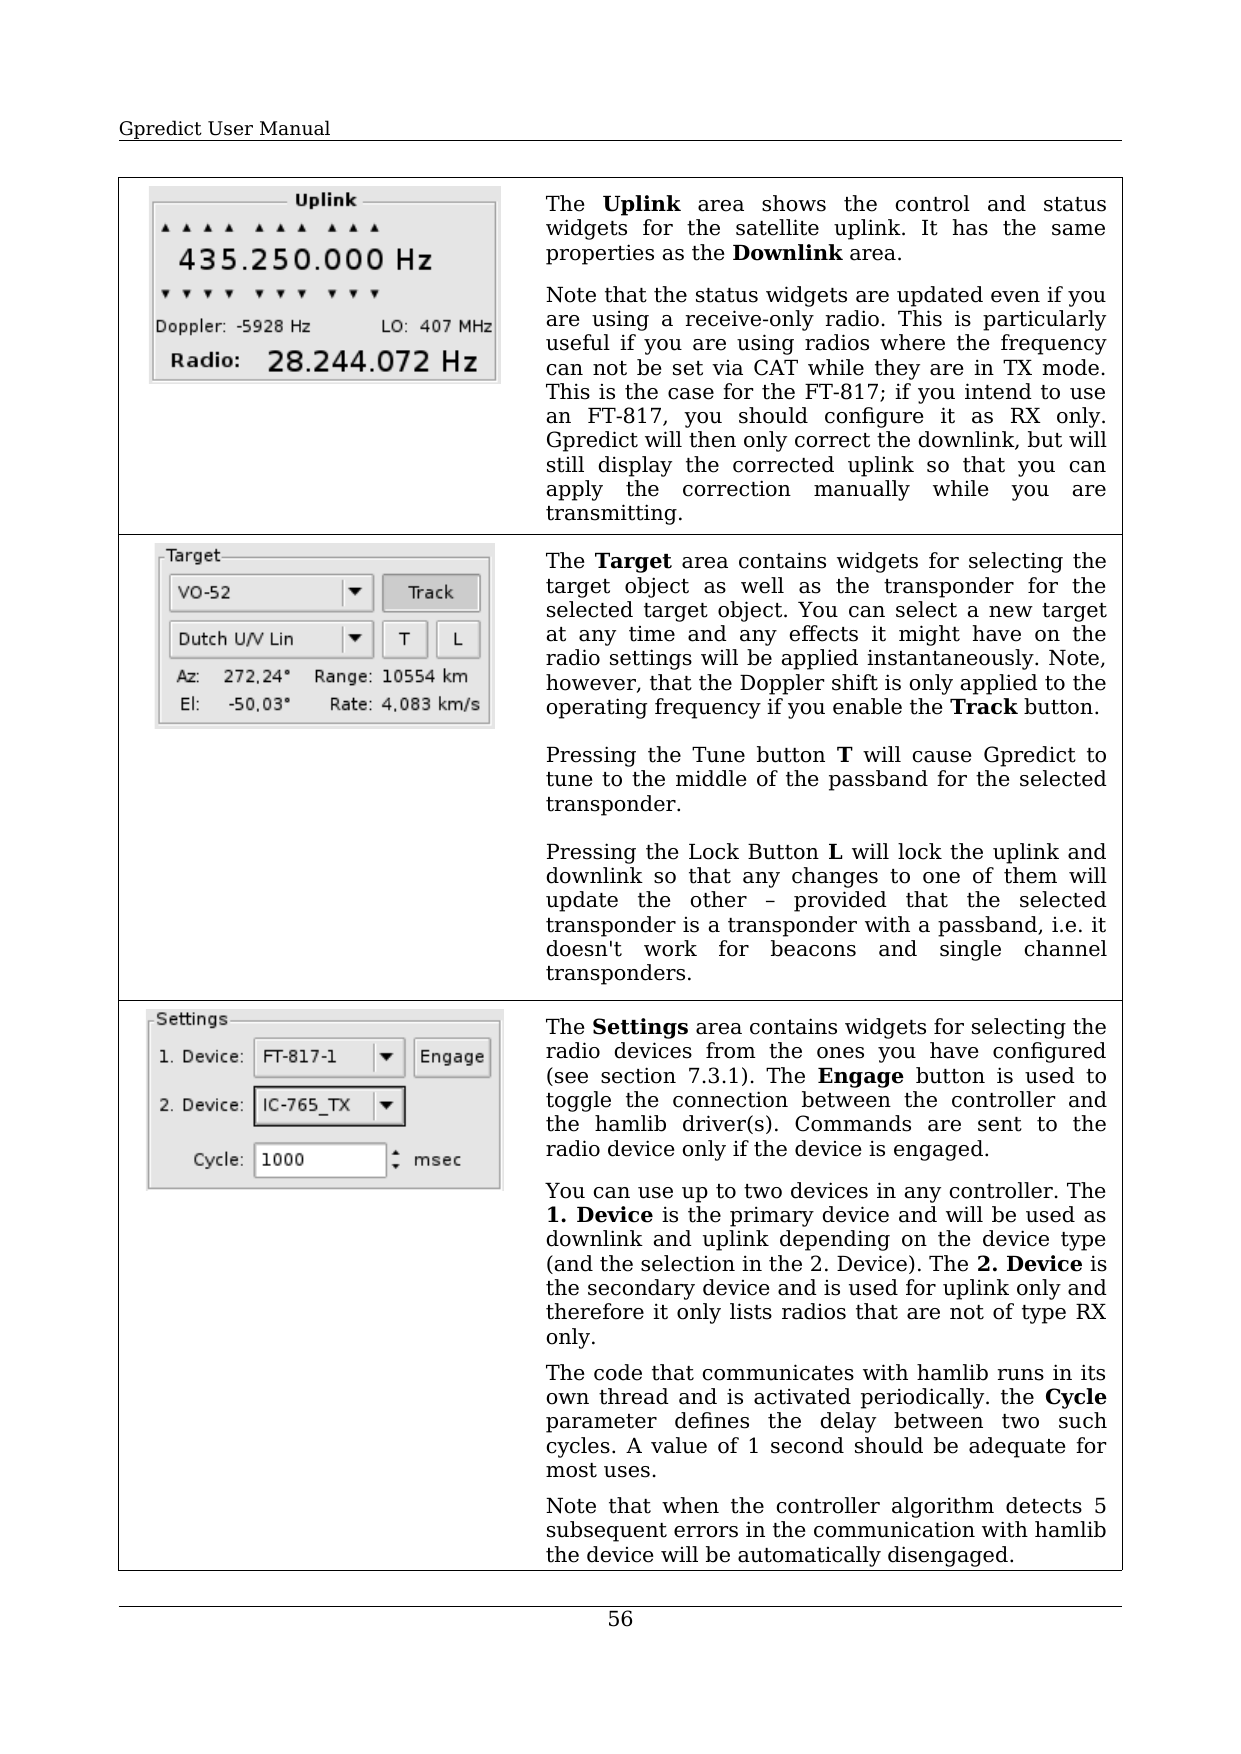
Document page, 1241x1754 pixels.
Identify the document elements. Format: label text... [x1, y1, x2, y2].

table_cell [119, 1001, 531, 1570]
table_cell The Target area contains widgets for selecting the target object as well as the transponder for the selected target object. You can select a new target at any time and any effects it might have on the radio settings will be applied instantaneously. Note, however, that the Doppler shift is only applied to the operating frequency if you enable the Track button. Pressing the Tune button T will cause Gpredict to tune to the middle of the passband for the selected transponder. Pressing the Lock Button L will lock the uplink and downlink so that any changes to one of them will update the other – provided that the selected transponder is a transponder with a passband, i.e. it doesn't work for beacons and single channel transponders. [531, 535, 1122, 1000]
picture [148, 186, 501, 384]
picture [154, 543, 495, 729]
table_cell The Uplink area shows the control and status widgets for the satellite uplink. It has the same properties as the Downlink area. Note that the status widgets are updated even if you are using a receive-only radio. This is particularly useful if you are using radios where the frequency can not be set via CAT while they are in TX mode. This is the case for the FT-817; if you intend to use an FT-817, you should configure it as RX only. Gpredict will then only correct the downlink, but will still display the corrected uplink so that you can apply the correction manually while you are transmitting. [531, 178, 1122, 534]
table_cell The Settings area contains widgets for selecting the radio devices from the ones you have configured (see section 7.3.1). The Engage button is used to toggle the connection between the controller and the hamlib driver(s). Commands are sent to the radio device only if the device is engaged. You can use up to two devices in any controller. The 1. Device is the primary device and will be used as downlink and uplink depending on the device type (and the selection in the 2. Device). The 2. Device is the secondary device and is used for uplink only and therefore it only lists radios that are not of type RX only. The code that communicates with hamlib runs in its own thread and is activated periodically. the Cycle parameter defines the delay between two such cycles. A value of 1 second should be adequate for most uses. Note that when the controller algorithm detects 5 subsequent errors in the communication with hamlib the device will be automatically disengaged. [531, 1001, 1122, 1570]
picture [145, 1009, 504, 1191]
table_cell [119, 178, 531, 534]
table_cell [119, 535, 531, 1000]
